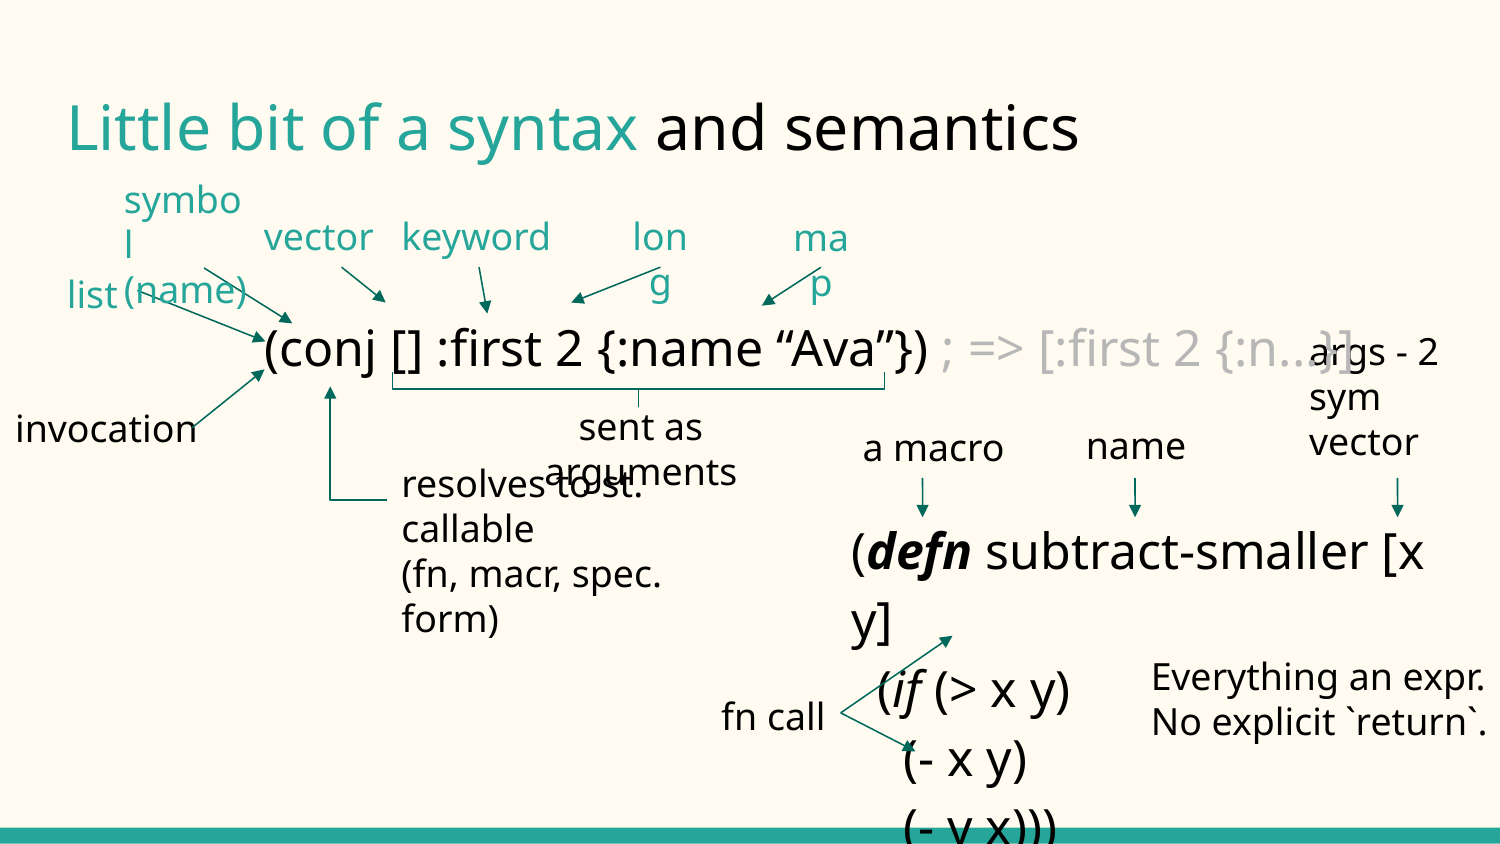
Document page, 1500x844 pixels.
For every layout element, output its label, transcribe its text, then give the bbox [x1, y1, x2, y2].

text_box keyword [386, 198, 572, 268]
text_box list [51, 256, 138, 325]
text_box vector [266, 198, 386, 268]
text_box sent as arguments [475, 387, 806, 457]
text_box Everything an expr. No explicit `return`. [1135, 637, 1500, 765]
text_box symbol (name) [109, 160, 266, 272]
text_box name [1070, 407, 1224, 476]
text_box long [609, 198, 712, 268]
title Little bit of a syntax and semantics [51, 72, 1449, 174]
text_box fn call [688, 678, 841, 748]
text_box a macro [847, 409, 1021, 478]
list (conj [] :first 2 {:name “Ava”}) ; => [:first 2 {:n...}] [249, 292, 1449, 403]
list (defn subtract-smaller [x y] (if (> x y) (- x y) (- y x))) [836, 495, 1468, 812]
text_box args - 2 sym vector [1294, 351, 1500, 479]
text_box invocation [0, 389, 229, 459]
text_box resolves to st. callable (fn, macr, spec. form) [386, 444, 784, 555]
text_box map [769, 198, 873, 268]
